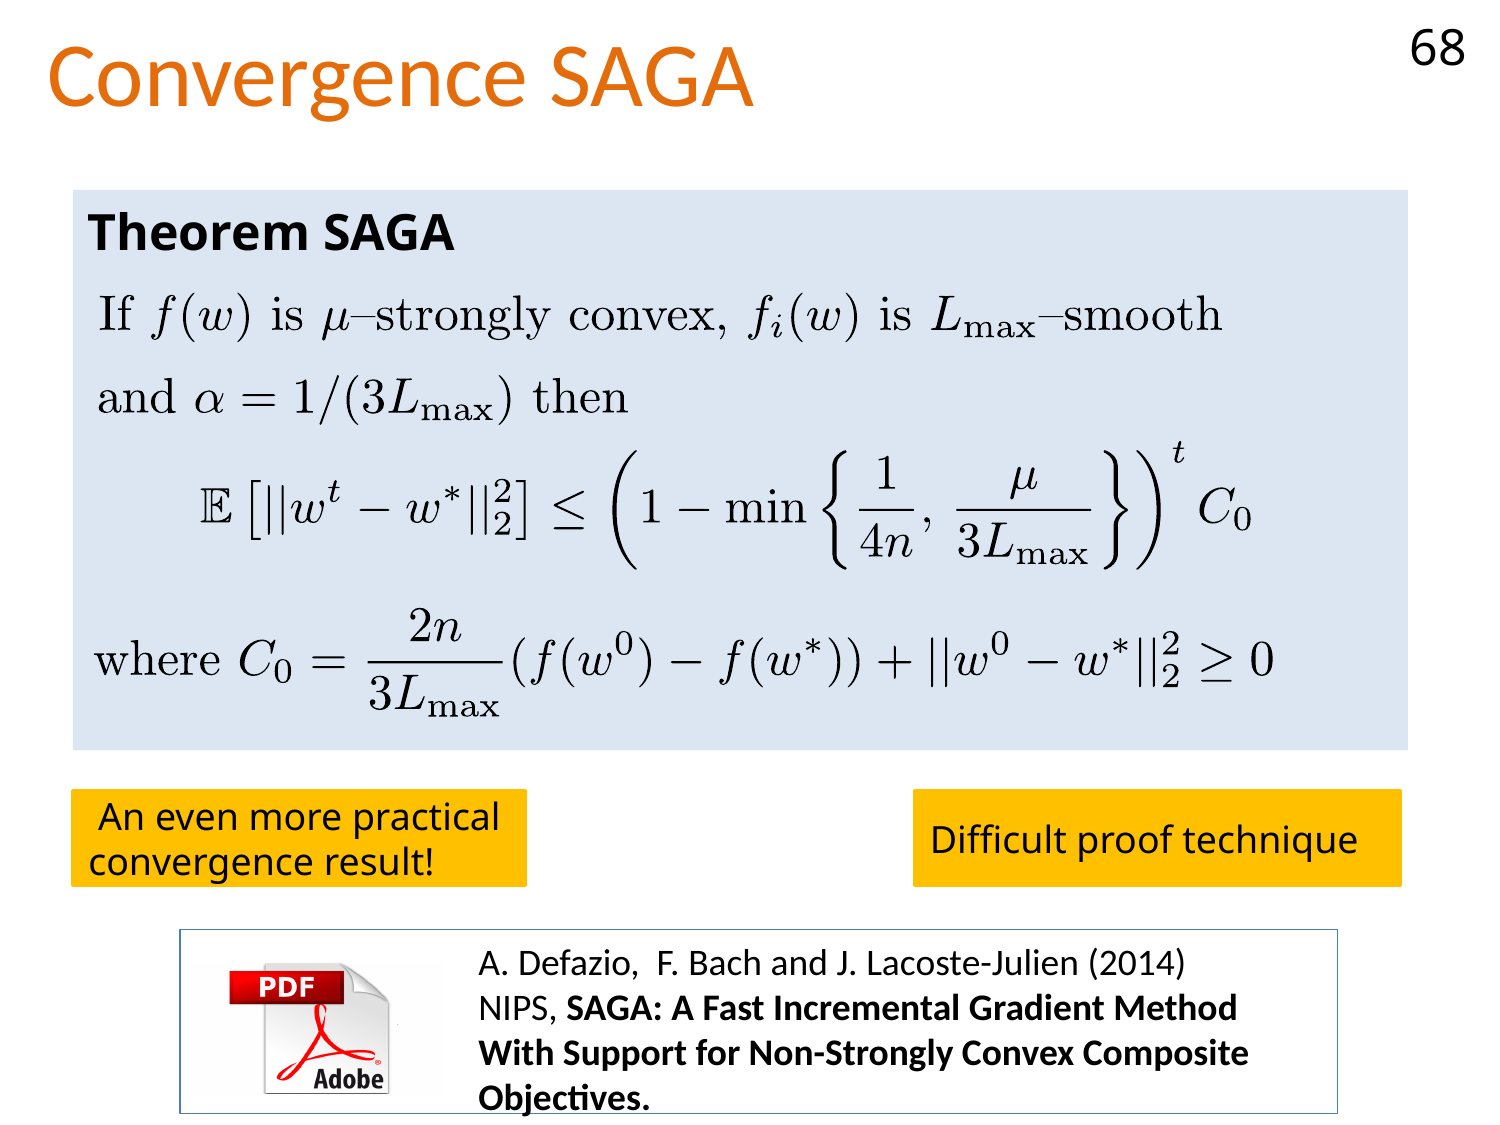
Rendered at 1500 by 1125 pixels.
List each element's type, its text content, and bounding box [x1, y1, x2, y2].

text_box [93, 607, 1275, 717]
text_box An even more practical convergence result! [73, 791, 526, 885]
picture [96, 290, 1224, 345]
text_box Convergence SAGA [32, 29, 1276, 152]
picture [192, 961, 443, 1096]
picture [199, 440, 1251, 570]
text_box Difficult proof technique [915, 791, 1400, 885]
text_box A. Defazio, F. Bach and J. Lacoste-Julien (2014) NIPS, SAGA: A Fast Incremental Gradient Method With Support for Non-Strongly Convex Composite Objectives. [463, 930, 1303, 1086]
text_box [96, 375, 629, 425]
text_box Theorem SAGA [72, 189, 1408, 751]
text_box [180, 929, 1338, 1114]
